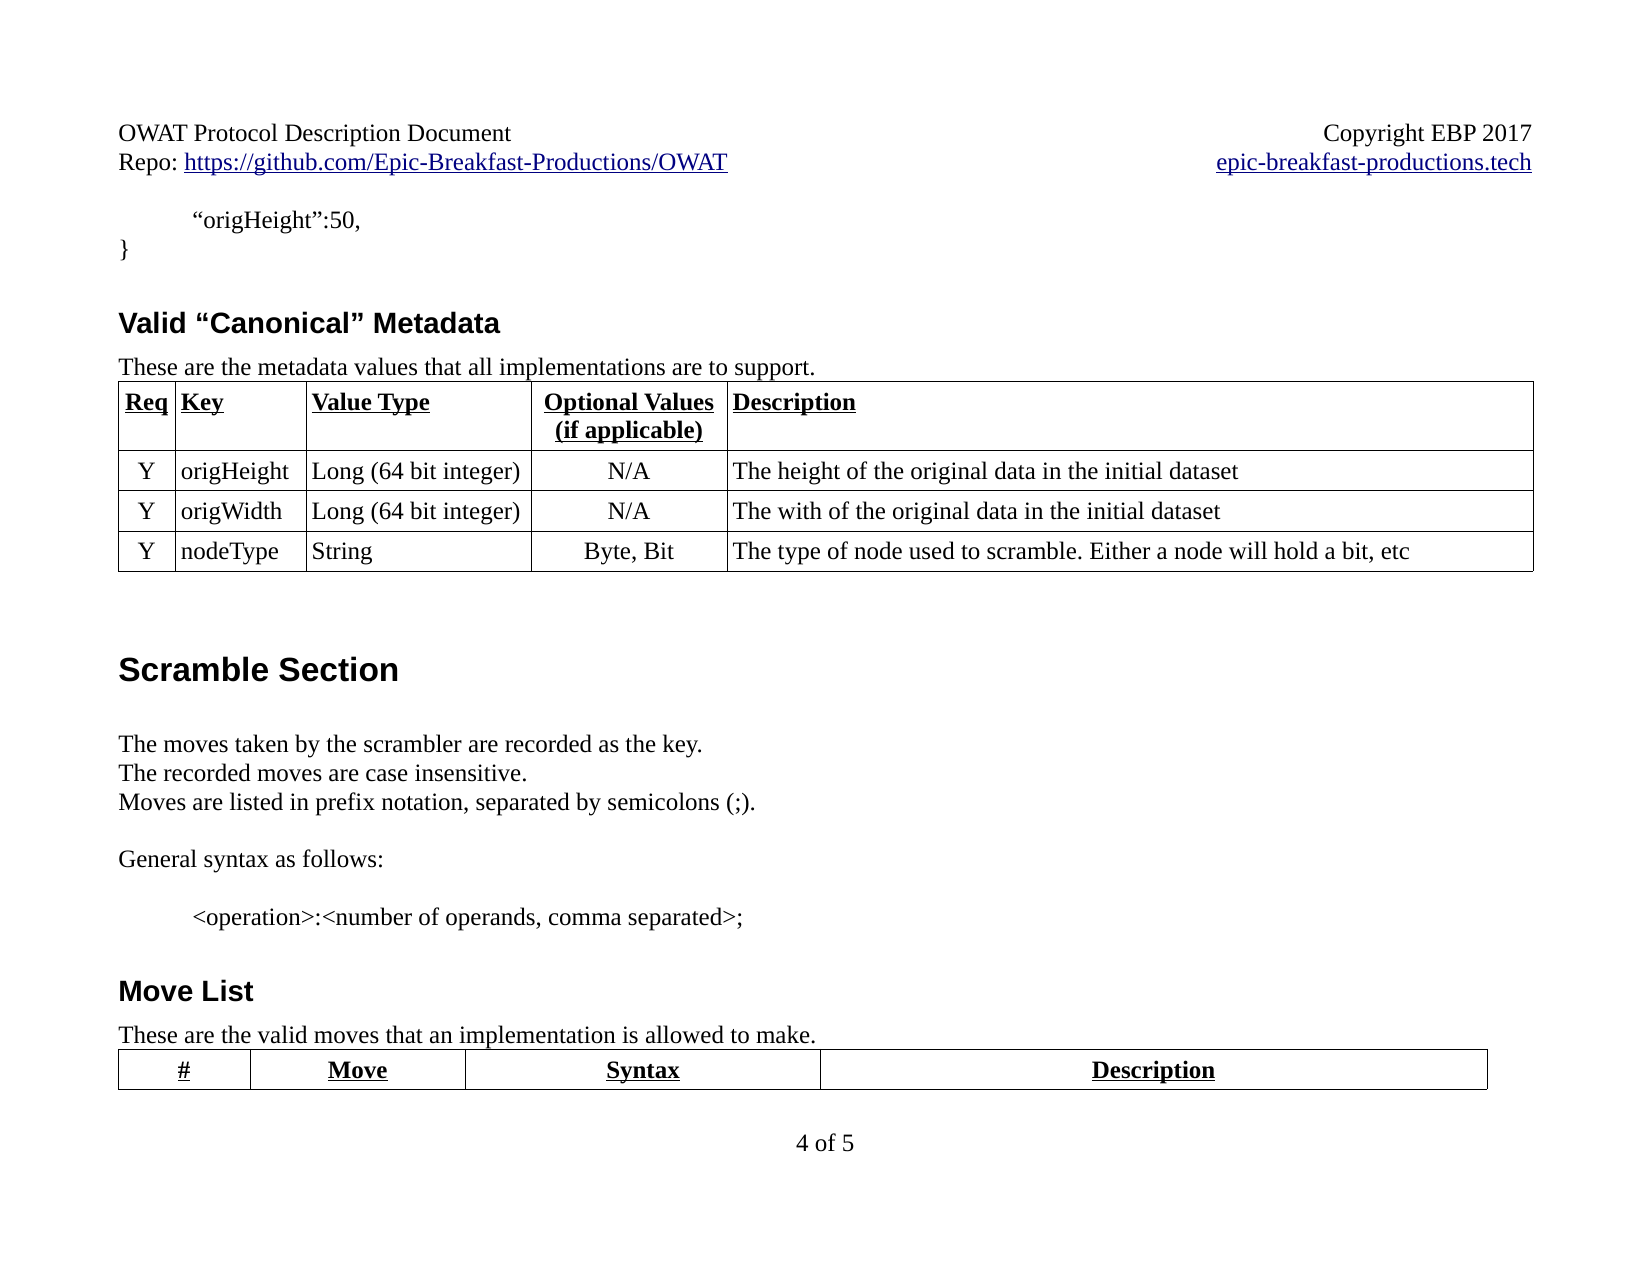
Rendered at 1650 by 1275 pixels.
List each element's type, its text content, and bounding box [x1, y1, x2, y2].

table_cell The height of the original data in the initial dataset [728, 451, 1533, 490]
table_header Optional Values (if applicable) [532, 382, 727, 450]
table_cell The type of node used to scramble. Either a node will hold a bit, etc [728, 532, 1533, 571]
text } [118, 234, 1532, 263]
table_cell Long (64 bit integer) [307, 451, 531, 490]
table_cell Byte, Bit [532, 532, 727, 571]
table_cell Y [119, 491, 175, 531]
text “origHeight”:50, [118, 205, 1532, 234]
table_cell origWidth [176, 491, 306, 531]
text Moves are listed in prefix notation, separated by semicolons (;). [118, 787, 1532, 816]
subtitle Scramble Section [118, 649, 1532, 688]
table_header Req [119, 382, 175, 450]
table_cell The with of the original data in the initial dataset [728, 491, 1533, 531]
table_header # [119, 1050, 250, 1089]
table_header Move [251, 1050, 465, 1089]
table_header Description [728, 382, 1533, 450]
text <operation>:<number of operands, comma separated>; [118, 902, 1532, 931]
subtitle Valid “Canonical” Metadata [118, 306, 1532, 340]
subtitle Move List [118, 974, 1532, 1008]
table_header Value Type [307, 382, 531, 450]
text These are the valid moves that an implementation is allowed to make. [118, 1020, 1532, 1049]
text General syntax as follows: [118, 844, 1532, 873]
table_cell N/A [532, 451, 727, 490]
text These are the metadata values that all implementations are to support. [118, 352, 1532, 381]
table_cell nodeType [176, 532, 306, 571]
table_header Syntax [466, 1050, 820, 1089]
table_header Description [821, 1050, 1487, 1089]
table_cell String [307, 532, 531, 571]
table_cell N/A [532, 491, 727, 531]
text The recorded moves are case insensitive. [118, 758, 1532, 787]
text The moves taken by the scrambler are recorded as the key. [118, 729, 1532, 758]
table_cell Y [119, 451, 175, 490]
table_header Key [176, 382, 306, 450]
table_cell Y [119, 532, 175, 571]
table_cell origHeight [176, 451, 306, 490]
table_cell Long (64 bit integer) [307, 491, 531, 531]
